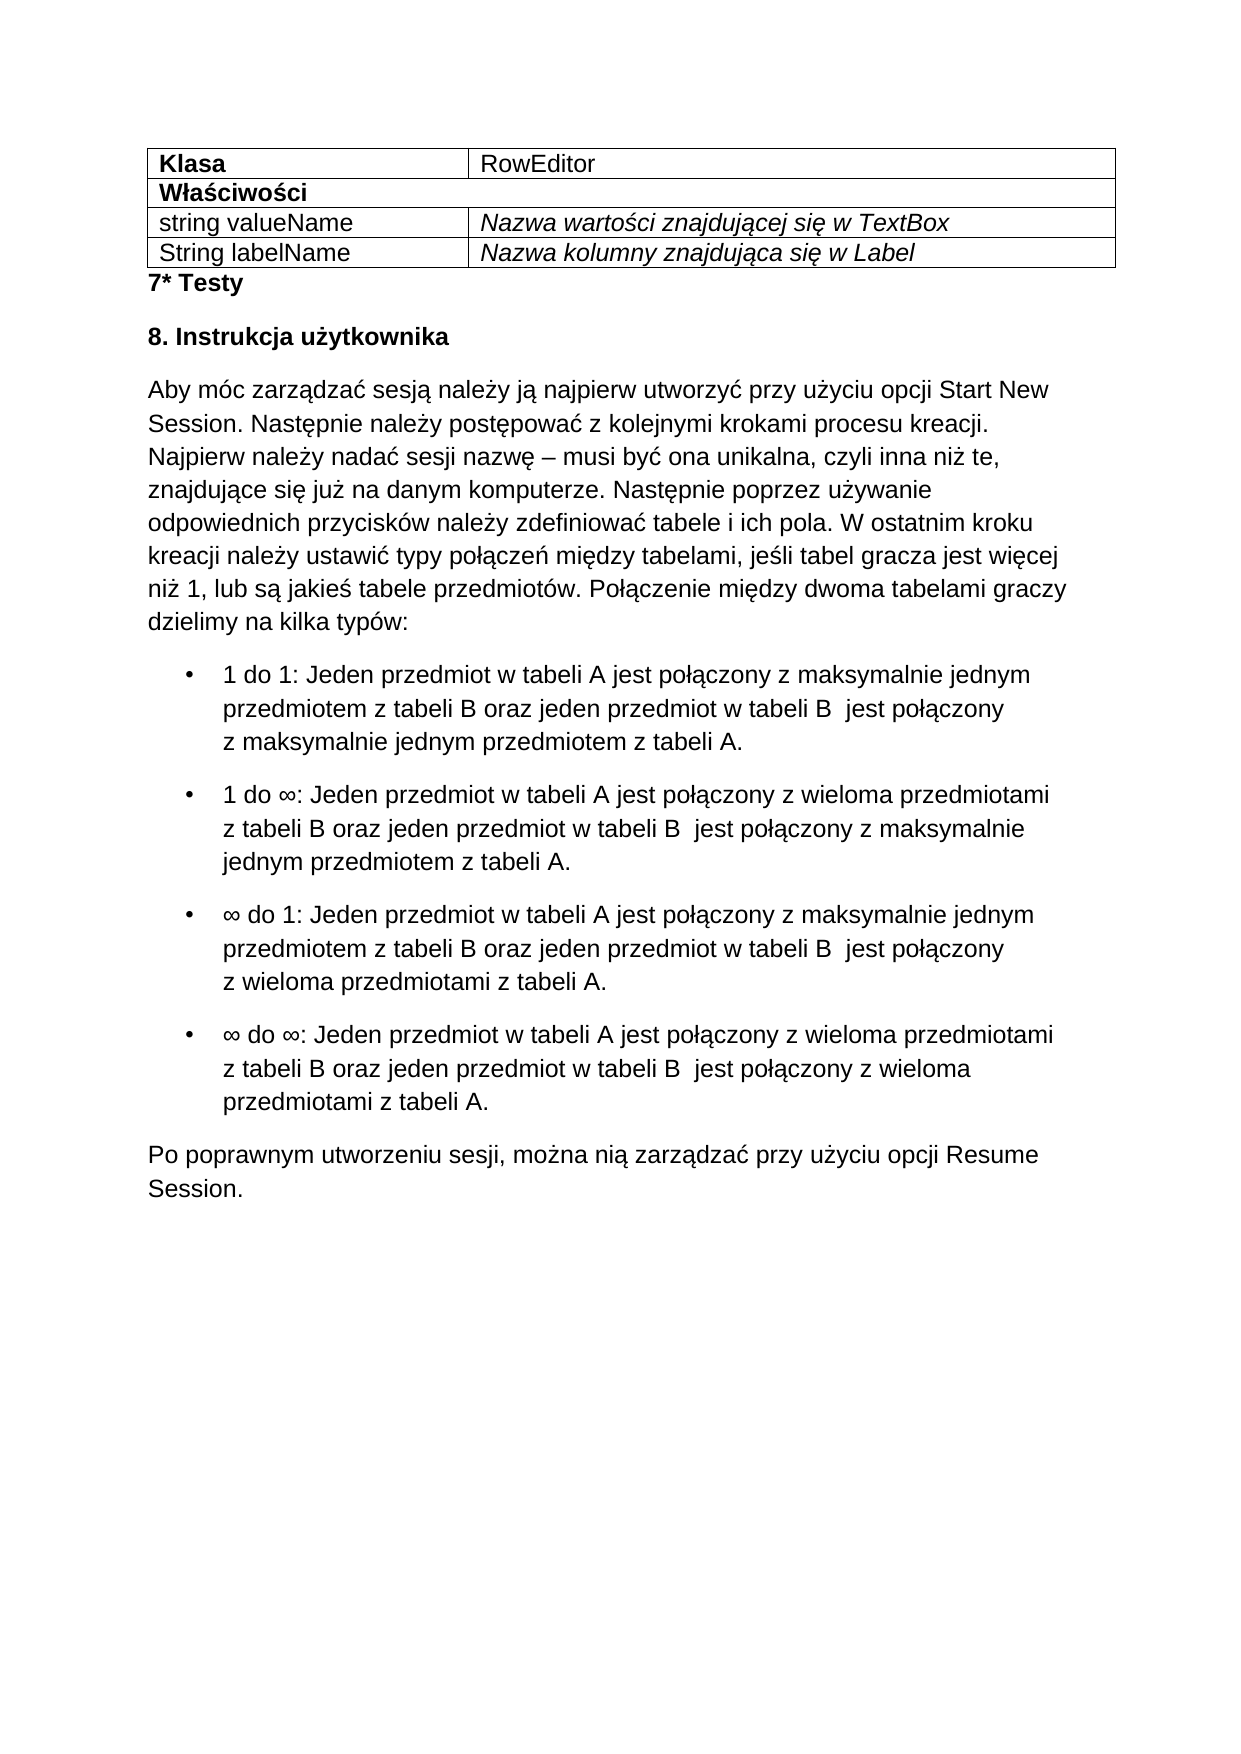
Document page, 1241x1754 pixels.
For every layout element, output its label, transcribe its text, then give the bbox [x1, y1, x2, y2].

table_cell string valueName [148, 208, 468, 237]
table_cell Właściwości [148, 179, 1115, 207]
table_cell Nazwa kolumny znajdująca się w Label [469, 238, 1115, 267]
text Aby móc zarządzać sesją należy ją najpierw utworzyć przy użyciu opcji Start New Session. Następnie należy postępować z kolejnymi krokami procesu kreacji. Najpierw należy nadać sesji nazwę – musi być ona unikalna, czyli inna niż te, znajdujące się już na danym komputerze. Następnie poprzez używanie odpowiednich przycisków należy zdefiniować tabele i ich pola. W ostatnim kroku kreacji należy ustawić typy połączeń między tabelami, jeśli tabel gracza jest więcej niż 1, lub są jakieś tabele przedmiotów. Połączenie między dwoma tabelami graczy dzielimy na kilka typów: [148, 376, 1093, 635]
table_header Klasa [148, 149, 468, 177]
table_cell String labelName [148, 238, 468, 267]
table_cell Nazwa wartości znajdującej się w TextBox [469, 208, 1115, 237]
text Po poprawnym utworzeniu sesji, można nią zarządzać przy użyciu opcji Resume Session. [148, 1141, 1093, 1202]
list 1 do 1: Jeden przedmiot w tabeli A jest połączony z maksymalnie jednym przedmiotem z tabeli B oraz jeden przedmiot w tabeli B jest połączony z maksymalnie jednym przedmiotem z tabeli A. [185, 661, 1093, 755]
text 8. Instrukcja użytkownika [148, 322, 1093, 350]
list ∞ do ∞: Jeden przedmiot w tabeli A jest połączony z wieloma przedmiotami z tabeli B oraz jeden przedmiot w tabeli B jest połączony z wieloma przedmiotami z tabeli A. [185, 1021, 1093, 1115]
table_header RowEditor [469, 149, 1115, 177]
list 1 do ∞: Jeden przedmiot w tabeli A jest połączony z wieloma przedmiotami z tabeli B oraz jeden przedmiot w tabeli B jest połączony z maksymalnie jednym przedmiotem z tabeli A. [185, 781, 1093, 875]
list ∞ do 1: Jeden przedmiot w tabeli A jest połączony z maksymalnie jednym przedmiotem z tabeli B oraz jeden przedmiot w tabeli B jest połączony z wieloma przedmiotami z tabeli A. [185, 901, 1093, 995]
text 7* Testy [148, 268, 1093, 297]
